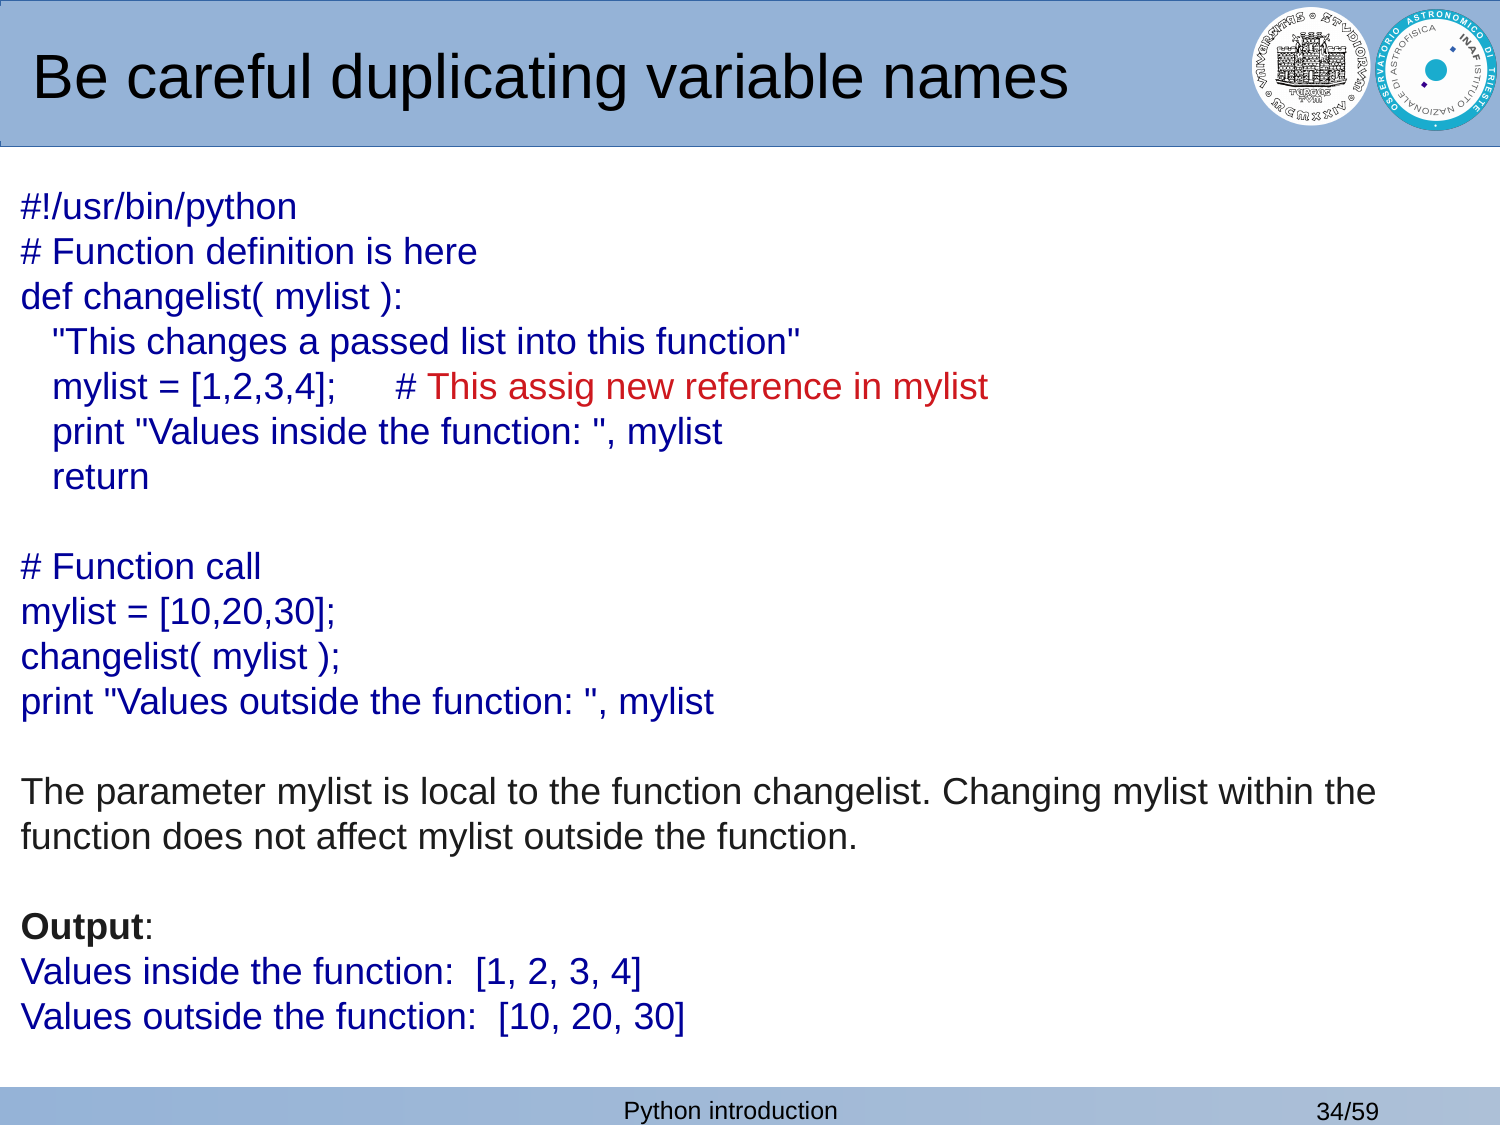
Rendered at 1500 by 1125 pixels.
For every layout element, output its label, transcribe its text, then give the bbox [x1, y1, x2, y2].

list #!/usr/bin/python # Function definition is here def changelist( mylist ): "This changes a passed list into this function" mylist = [1,2,3,4]; # This assig new reference in mylist print "Values inside the function: ", mylist return # Function call mylist = [10,20,30]; changelist( mylist ); print "Values outside the function: ", mylist The parameter mylist is local to the function changelist. Changing mylist within the function does not affect mylist outside the function. Output: Values inside the function: [1, 2, 3, 4] Values outside the function: [10, 20, 30] [5, 174, 1500, 1111]
text_box Be careful duplicating variable names [0, 5, 1243, 141]
picture [1252, 0, 1500, 156]
